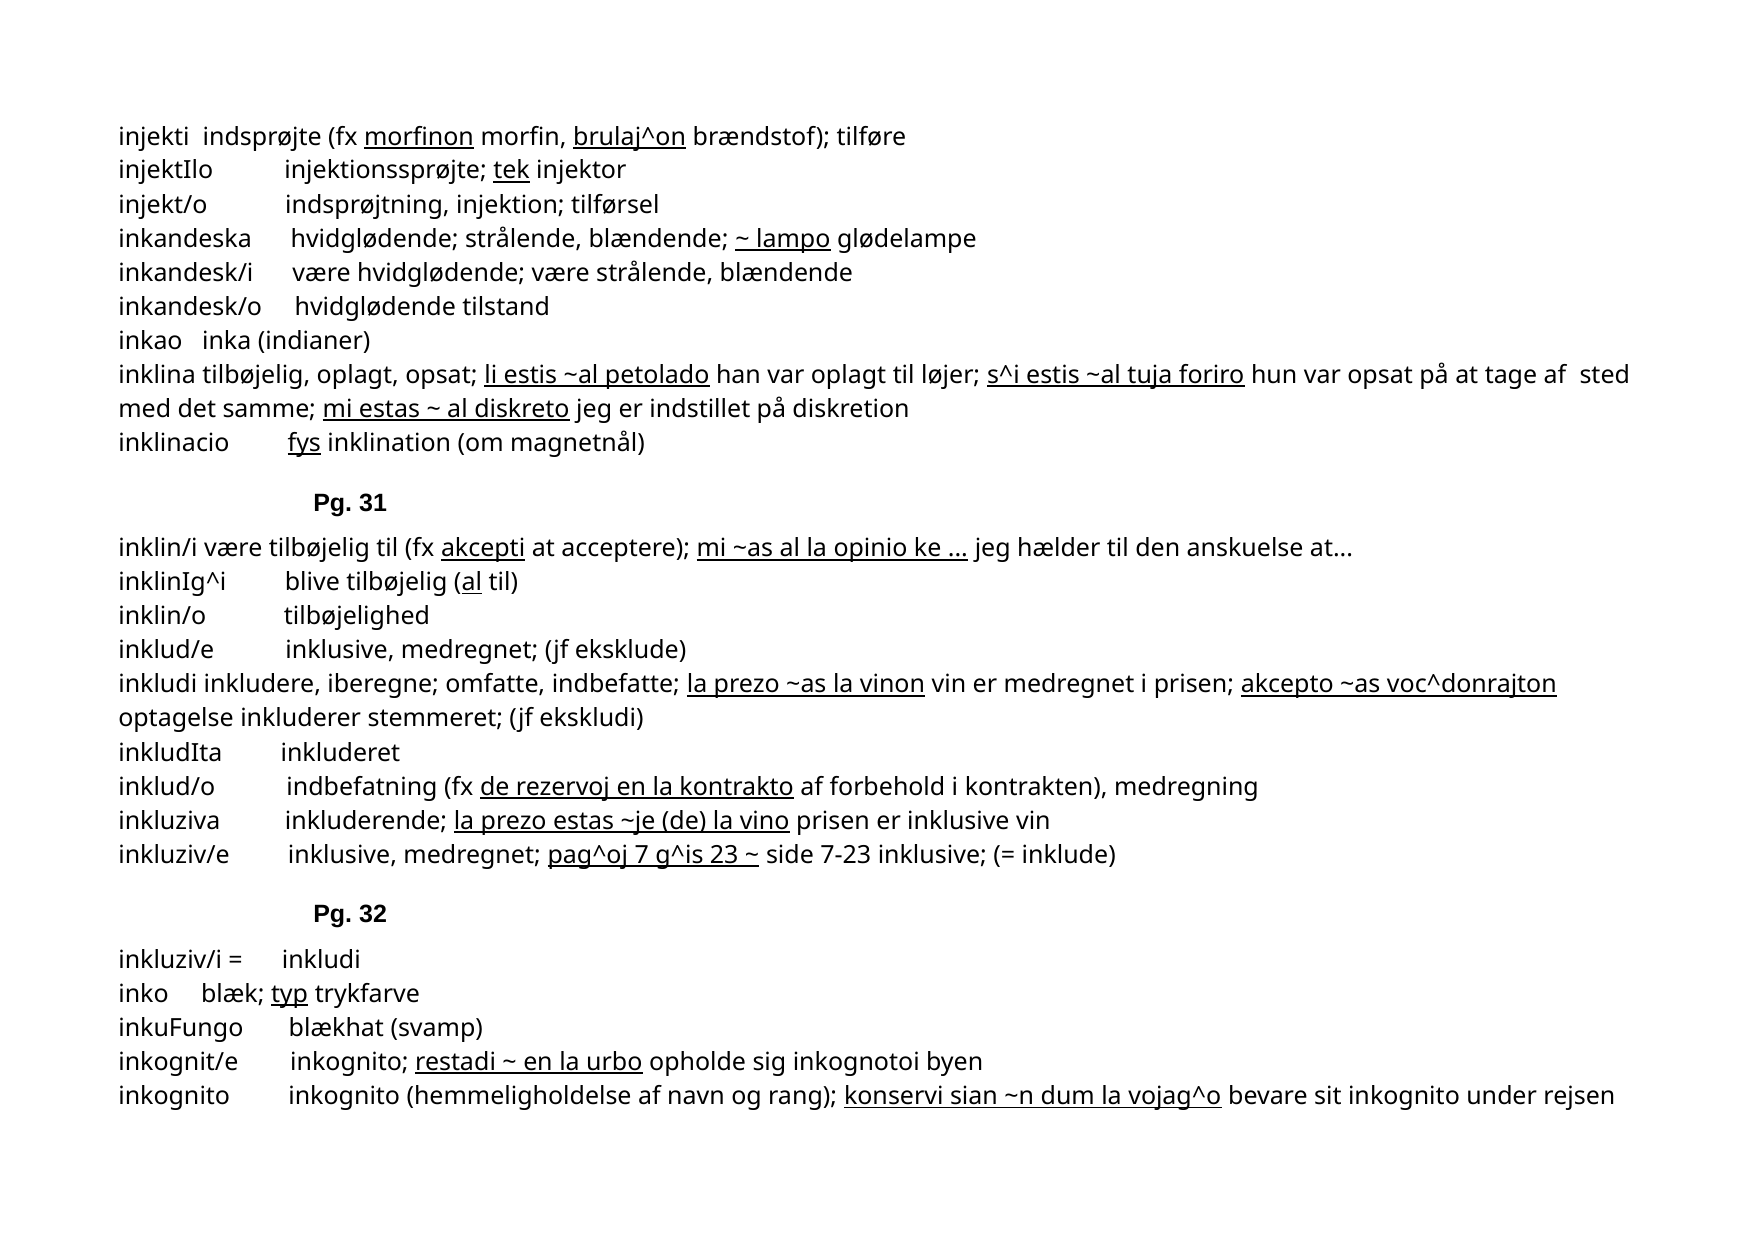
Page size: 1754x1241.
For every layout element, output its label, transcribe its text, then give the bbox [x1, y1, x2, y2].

text inkluziva inkluderende; la prezo estas ~je (de) la vino prisen er inklusive vin [118, 802, 1636, 836]
text inklinacio fys inklination (om magnetnål) [118, 425, 1636, 459]
text injektIlo injektionssprøjte; tek injektor [118, 152, 1636, 186]
text inkandesk/o hvidglødende tilstand [118, 288, 1636, 322]
text injekt/o indsprøjtning, injektion; tilførsel [118, 186, 1636, 220]
text inkao inka (indianer) [118, 322, 1636, 357]
text injekti indsprøjte (fx morfinon morfin, brulaj^on brændstof); tilføre [118, 118, 1636, 152]
text inkluziv/i = inkludi [118, 941, 1636, 976]
text inklin/i være tilbøjelig til (fx akcepti at acceptere); mi ~as al la opinio ke ... jeg hælder til den anskuelse at... [118, 530, 1636, 564]
text inkuFungo blækhat (svamp) [118, 1009, 1636, 1044]
text inkandeska hvidglødende; strålende, blændende; ~ lampo glødelampe [118, 220, 1636, 254]
text inklinIg^i blive tilbøjelig (al til) [118, 564, 1636, 598]
text inkluziv/e inklusive, medregnet; pag^oj 7 g^is 23 ~ side 7-23 inklusive; (= inklude) [118, 836, 1636, 870]
text inkludi inkludere, iberegne; omfatte, indbefatte; la prezo ~as la vinon vin er medregnet i prisen; akcepto ~as voc^donrajton optagelse inkluderer stemmeret; (jf ekskludi) [118, 666, 1636, 734]
text inkognit/e inkognito; restadi ~ en la urbo opholde sig inkognotoi byen [118, 1044, 1636, 1078]
text inkandesk/i være hvidglødende; være strålende, blændende [118, 254, 1636, 288]
text inklina tilbøjelig, oplagt, opsat; li estis ~al petolado han var oplagt til løjer; s^i estis ~al tuja foriro hun var opsat på at tage af sted med det samme; mi estas ~ al diskreto jeg er indstillet på diskretion [118, 357, 1636, 425]
subtitle Pg. 31 [118, 484, 1636, 517]
subtitle Pg. 32 [118, 895, 1636, 929]
text inkognito inkognito (hemmeligholdelse af navn og rang); konservi sian ~n dum la vojag^o bevare sit inkognito under rejsen [118, 1078, 1636, 1112]
text inko blæk; typ trykfarve [118, 976, 1636, 1009]
text inklud/e inklusive, medregnet; (jf eksklude) [118, 632, 1636, 666]
text inkludIta inkluderet [118, 734, 1636, 768]
text inklin/o tilbøjelighed [118, 598, 1636, 632]
text inklud/o indbefatning (fx de rezervoj en la kontrakto af forbehold i kontrakten), medregning [118, 768, 1636, 802]
